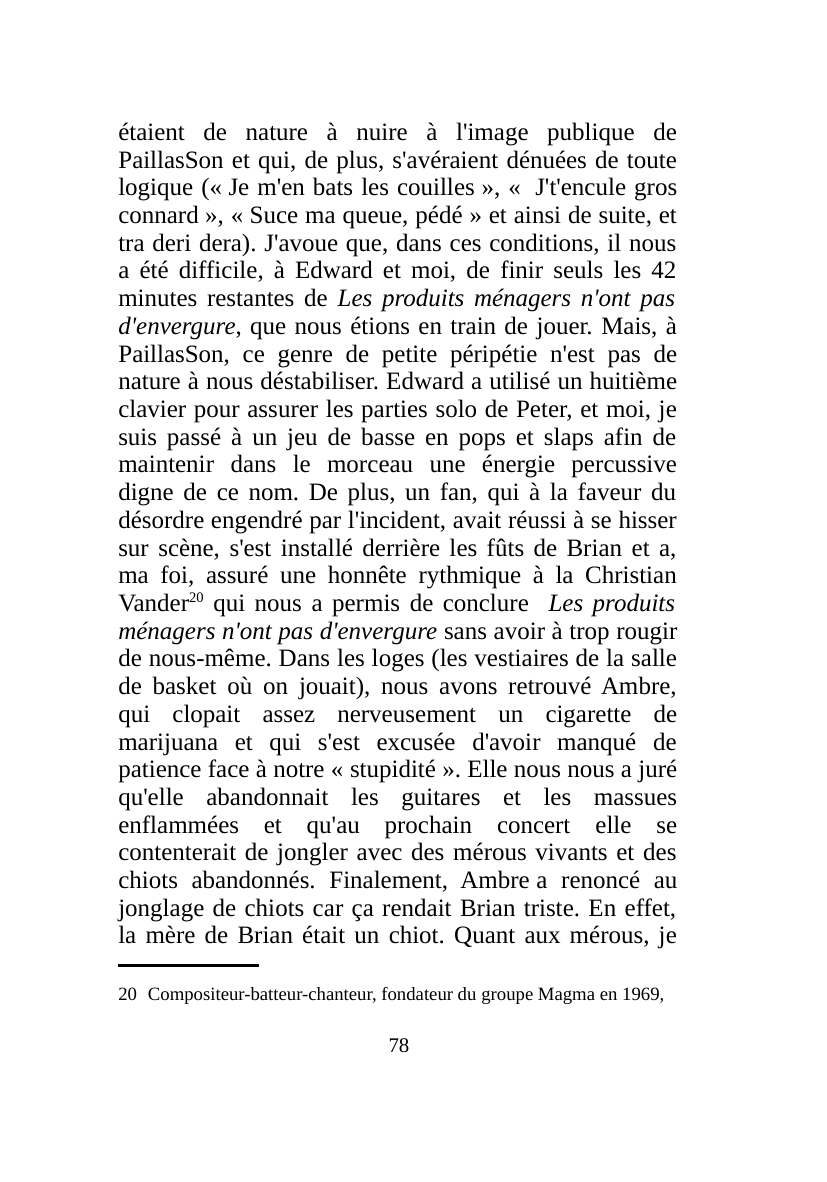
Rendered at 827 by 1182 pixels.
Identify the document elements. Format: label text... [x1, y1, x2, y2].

text étaient de nature à nuire à l'image publique de PaillasSon et qui, de plus, s'avéraient dénuées de toute logique (« Je m'en bats les couilles », « J't'encule gros connard », « Suce ma queue, pédé » et ainsi de suite, et tra deri dera). J'avoue que, dans ces conditions, il nous a été difficile, à Edward et moi, de finir seuls les 42 minutes restantes de Les produits ménagers n'ont pas d'envergure, que nous étions en train de jouer. Mais, à PaillasSon, ce genre de petite péripétie n'est pas de nature à nous déstabiliser. Edward a utilisé un huitième clavier pour assurer les parties solo de Peter, et moi, je suis passé à un jeu de basse en pops et slaps afin de maintenir dans le morceau une énergie percussive digne de ce nom. De plus, un fan, qui à la faveur du désordre engendré par l'incident, avait réussi à se hisser sur scène, s'est installé derrière les fûts de Brian et a, ma foi, assuré une honnête rythmique à la Christian Vander qui nous a permis de conclure Les produits ménagers n'ont pas d'envergure sans avoir à trop rougir de nous‑même. Dans les loges (les vestiaires de la salle de basket où on jouait), nous avons retrouvé Ambre, qui clopait assez nerveusement un cigarette de marijuana et qui s'est excusée d'avoir manqué de patience face à notre « stupidité ». Elle nous nous a juré qu'elle abandonnait les guitares et les massues enflammées et qu'au prochain concert elle se contenterait de jongler avec des mérous vivants et des chiots abandonnés. Finalement, Ambre a renoncé au jonglage de chiots car ça rendait Brian triste. En effet, la mère de Brian était un chiot. Quant aux mérous, je [118, 118, 677, 949]
text Compositeur-batteur-chanteur, fondateur du groupe Magma en 1969, [118, 983, 679, 1004]
